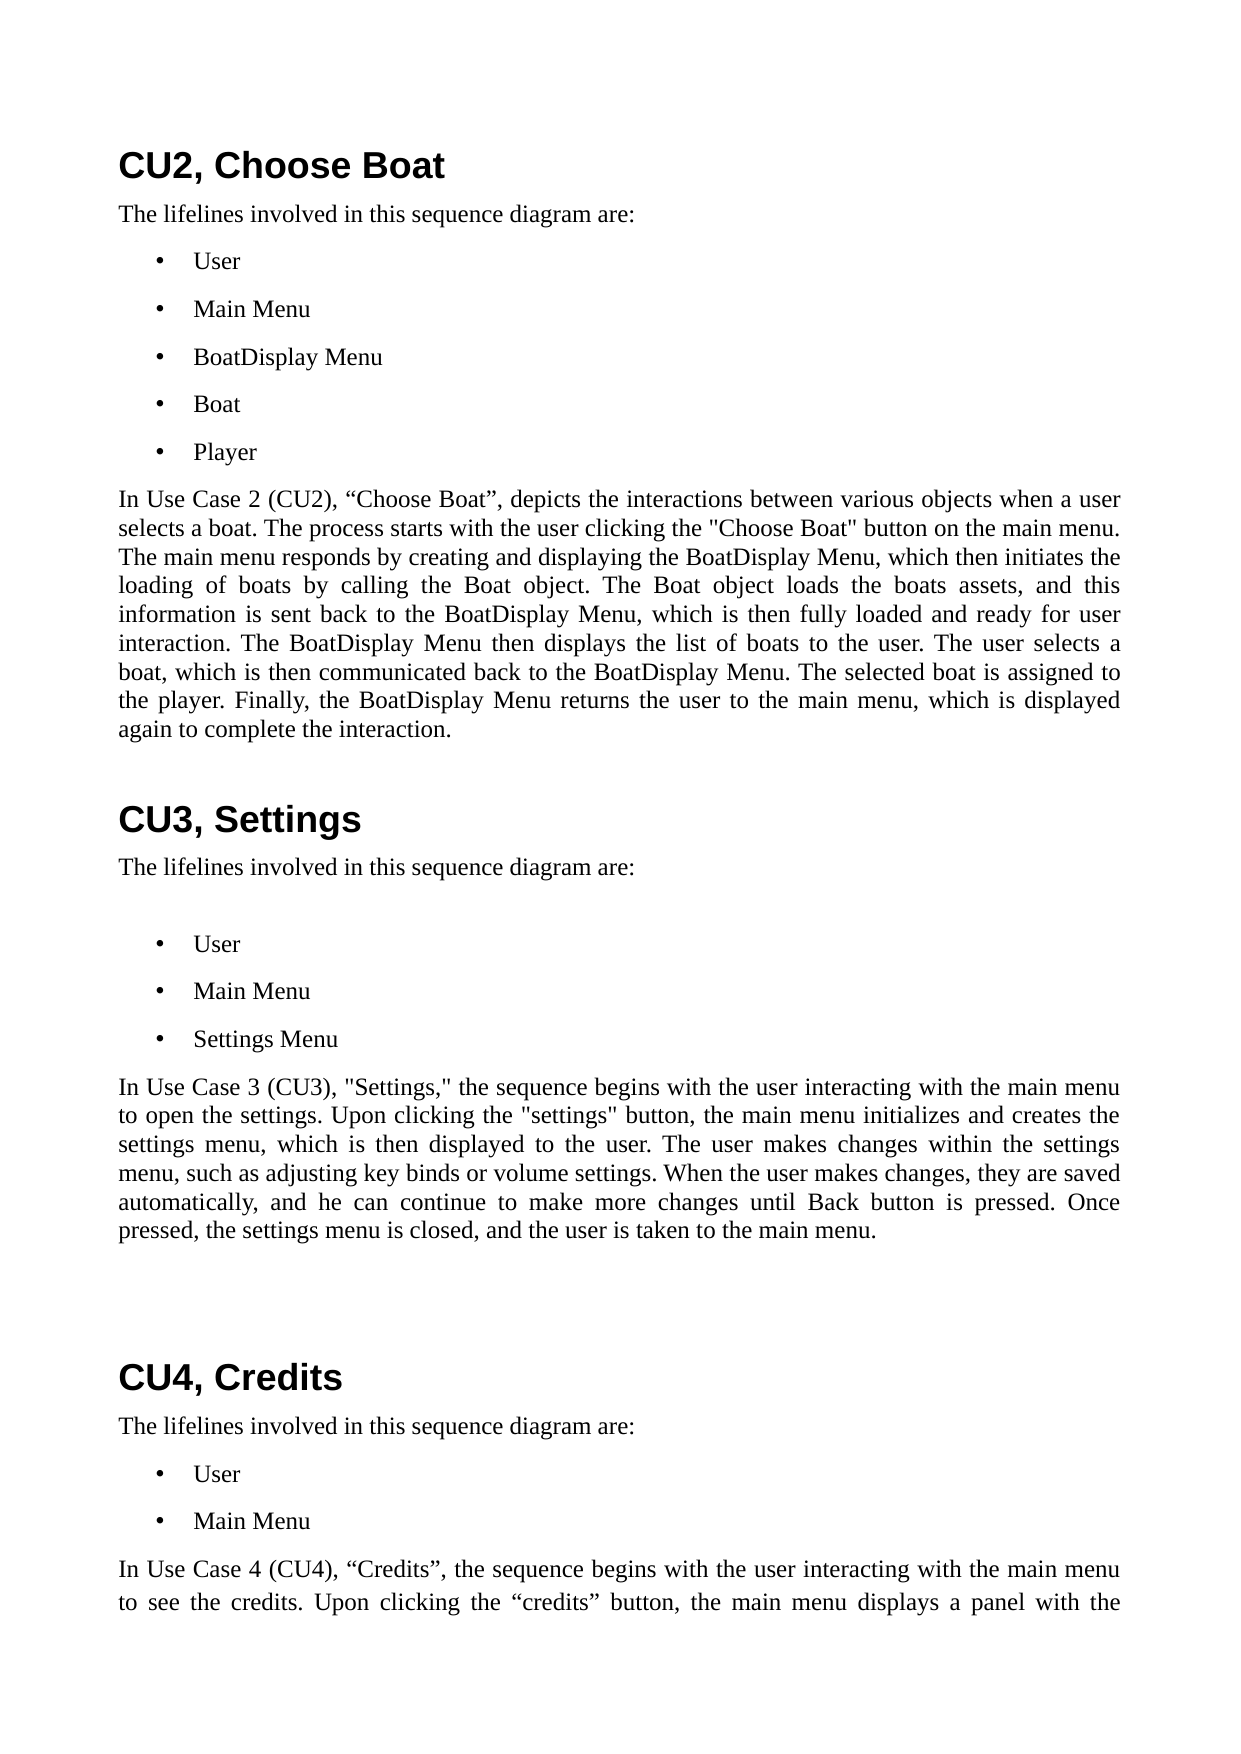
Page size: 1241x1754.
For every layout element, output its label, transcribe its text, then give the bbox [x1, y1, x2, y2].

list Settings Menu [156, 1024, 1122, 1053]
subtitle CU3, Settings [118, 797, 1122, 840]
list Player [156, 437, 1122, 466]
list BoatDisplay Menu [156, 342, 1122, 370]
list User [156, 929, 1122, 958]
list Main Menu [156, 294, 1122, 323]
text In Use Case 4 (CU4), “Credits”, the sequence begins with the user interacting with the main menu to see the credits. Upon clicking the “credits” button, the main menu displays a panel with the [118, 1554, 1122, 1616]
list Main Menu [156, 976, 1122, 1005]
text The lifelines involved in this sequence diagram are: [118, 852, 1122, 881]
list User [156, 246, 1122, 275]
subtitle CU2, Choose Boat [118, 143, 1122, 186]
list Boat [156, 389, 1122, 418]
subtitle CU4, Credits [118, 1355, 1122, 1398]
list User [156, 1459, 1122, 1487]
text In Use Case 2 (CU2), “Choose Boat”, depicts the interactions between various objects when a user selects a boat. The process starts with the user clicking the "Choose Boat" button on the main menu. The main menu responds by creating and displaying the BoatDisplay Menu, which then initiates the loading of boats by calling the Boat object. The Boat object loads the boats assets, and this information is sent back to the BoatDisplay Menu, which is then fully loaded and ready for user interaction. The BoatDisplay Menu then displays the list of boats to the user. The user selects a boat, which is then communicated back to the BoatDisplay Menu. The selected boat is assigned to the player. Finally, the BoatDisplay Menu returns the user to the main menu, which is displayed again to complete the interaction. [118, 484, 1122, 743]
text The lifelines involved in this sequence diagram are: [118, 1411, 1122, 1440]
text The lifelines involved in this sequence diagram are: [118, 199, 1122, 227]
list Main Menu [156, 1506, 1122, 1535]
text In Use Case 3 (CU3), "Settings," the sequence begins with the user interacting with the main menu to open the settings. Upon clicking the "settings" button, the main menu initializes and creates the settings menu, which is then displayed to the user. The user makes changes within the settings menu, such as adjusting key binds or volume settings. When the user makes changes, they are saved automatically, and he can continue to make more changes until Back button is pressed. Once pressed, the settings menu is closed, and the user is taken to the main menu. [118, 1072, 1122, 1244]
